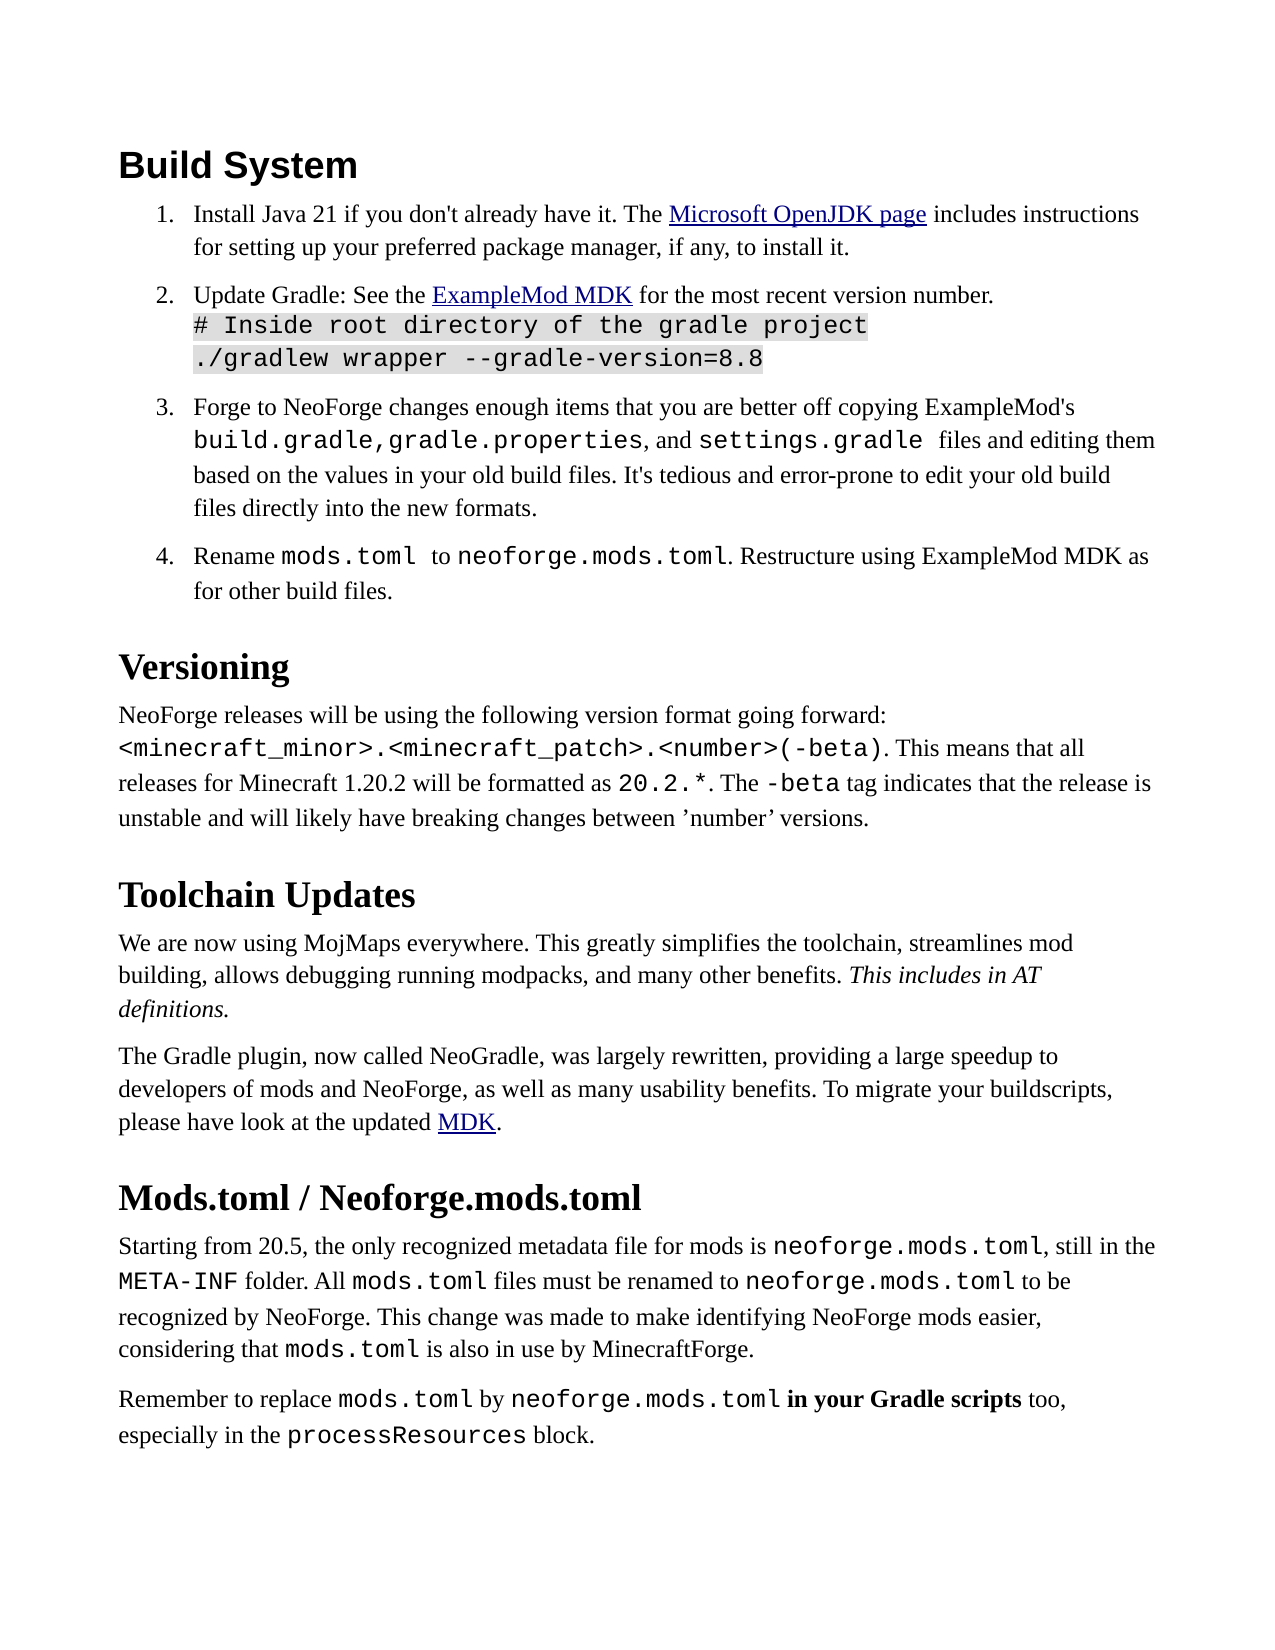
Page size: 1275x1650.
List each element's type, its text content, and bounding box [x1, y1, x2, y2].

text Starting from 20.5, the only recognized metadata file for mods is neoforge.mods.toml, still in the META-INF folder. All mods.toml files must be renamed to neoforge.mods.toml to be recognized by NeoForge. This change was made to make identifying NeoForge mods easier, considering that mods.toml is also in use by MinecraftForge. [118, 1231, 1157, 1365]
text Remember to replace mods.toml by neoforge.mods.toml in your Gradle scripts too, especially in the processResources block. [118, 1384, 1157, 1451]
list Rename mods.toml to neoforge.mods.toml. Restructure using ExampleMod MDK as for other build files. [156, 541, 1157, 605]
text The Gradle plugin, now called NeoGradle, was largely rewritten, providing a large speedup to developers of mods and NeoForge, as well as many usability benefits. To migrate your buildscripts, please have look at the updated MDK. [118, 1041, 1157, 1136]
list Forge to NeoForge changes enough items that you are better off copying ExampleMod's build.gradle,gradle.properties, and settings.gradle files and editing them based on the values in your old build files. It's tedious and error-prone to edit your old build files directly into the new formats. [156, 392, 1157, 522]
list Install Java 21 if you don't already have it. The Microsoft OpenJDK page includes instructions for setting up your preferred package manager, if any, to install it. [156, 199, 1157, 261]
subtitle Build System [118, 143, 1157, 187]
text We are now using MojMaps everywhere. This greatly simplifies the toolchain, streamlines mod building, allows debugging running modpacks, and many other benefits. This includes in AT definitions. [118, 928, 1157, 1022]
text NeoForge releases will be using the following version format going forward: <minecraft_minor>.<minecraft_patch>.<number>(-beta). This means that all releases for Minecraft 1.20.2 will be formatted as 20.2.*. The -beta tag indicates that the release is unstable and will likely have breaking changes between ’number’ versions. [118, 700, 1157, 832]
list Update Gradle: See the ExampleMod MDK for the most recent version number. # Inside root directory of the gradle project ./gradlew wrapper --gradle-version=8.8 [156, 280, 1157, 374]
subtitle Toolchain Updates [118, 872, 1157, 915]
subtitle Mods.toml / Neoforge.mods.toml [118, 1176, 1157, 1219]
subtitle Versioning [118, 645, 1157, 688]
